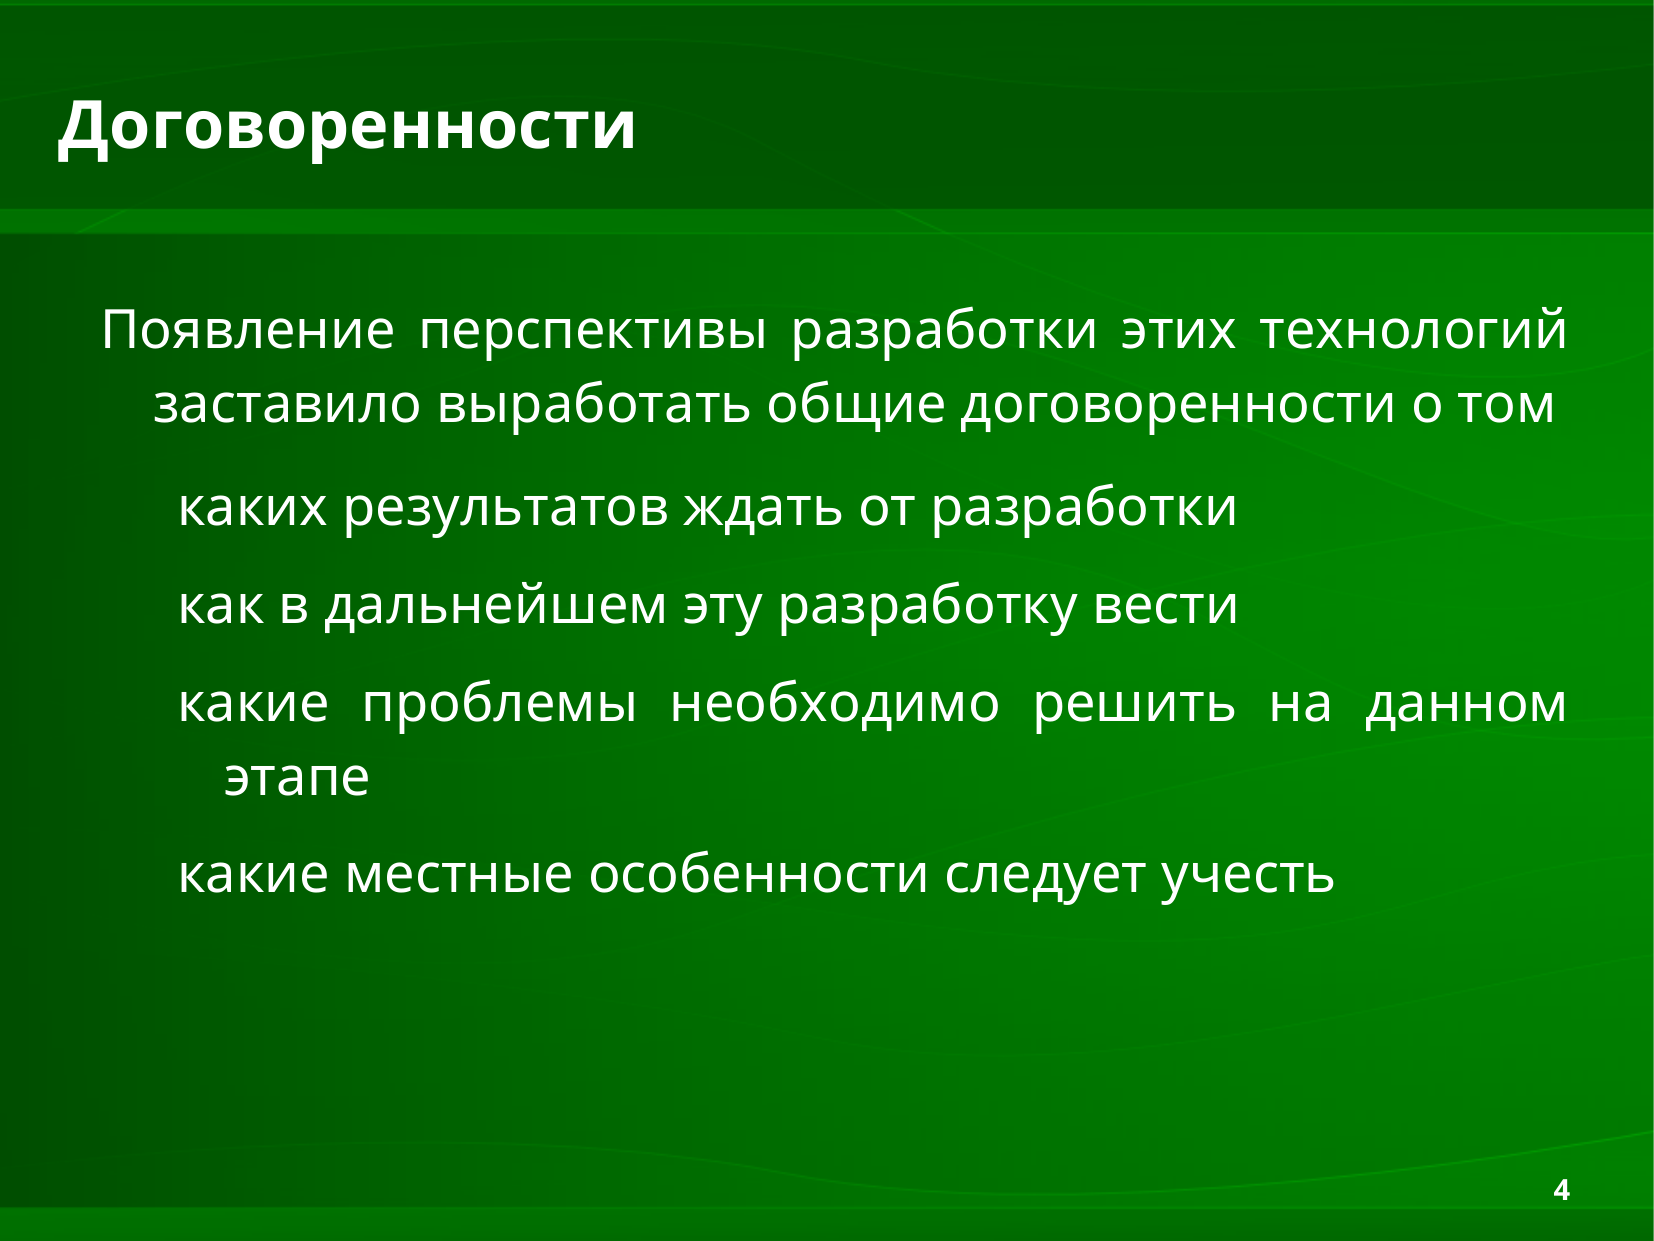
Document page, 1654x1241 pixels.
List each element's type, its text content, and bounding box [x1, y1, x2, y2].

picture [0, 0, 1654, 1241]
title Договоренности [23, 8, 1625, 237]
list Появление перспективы разработки этих технологий заставило выработать общие договоренности о том каких результатов ждать от разработки как в дальнейшем эту разработку вести какие проблемы необходимо решить на данном этапе какие местные особенности следует учесть [82, 290, 1571, 1123]
